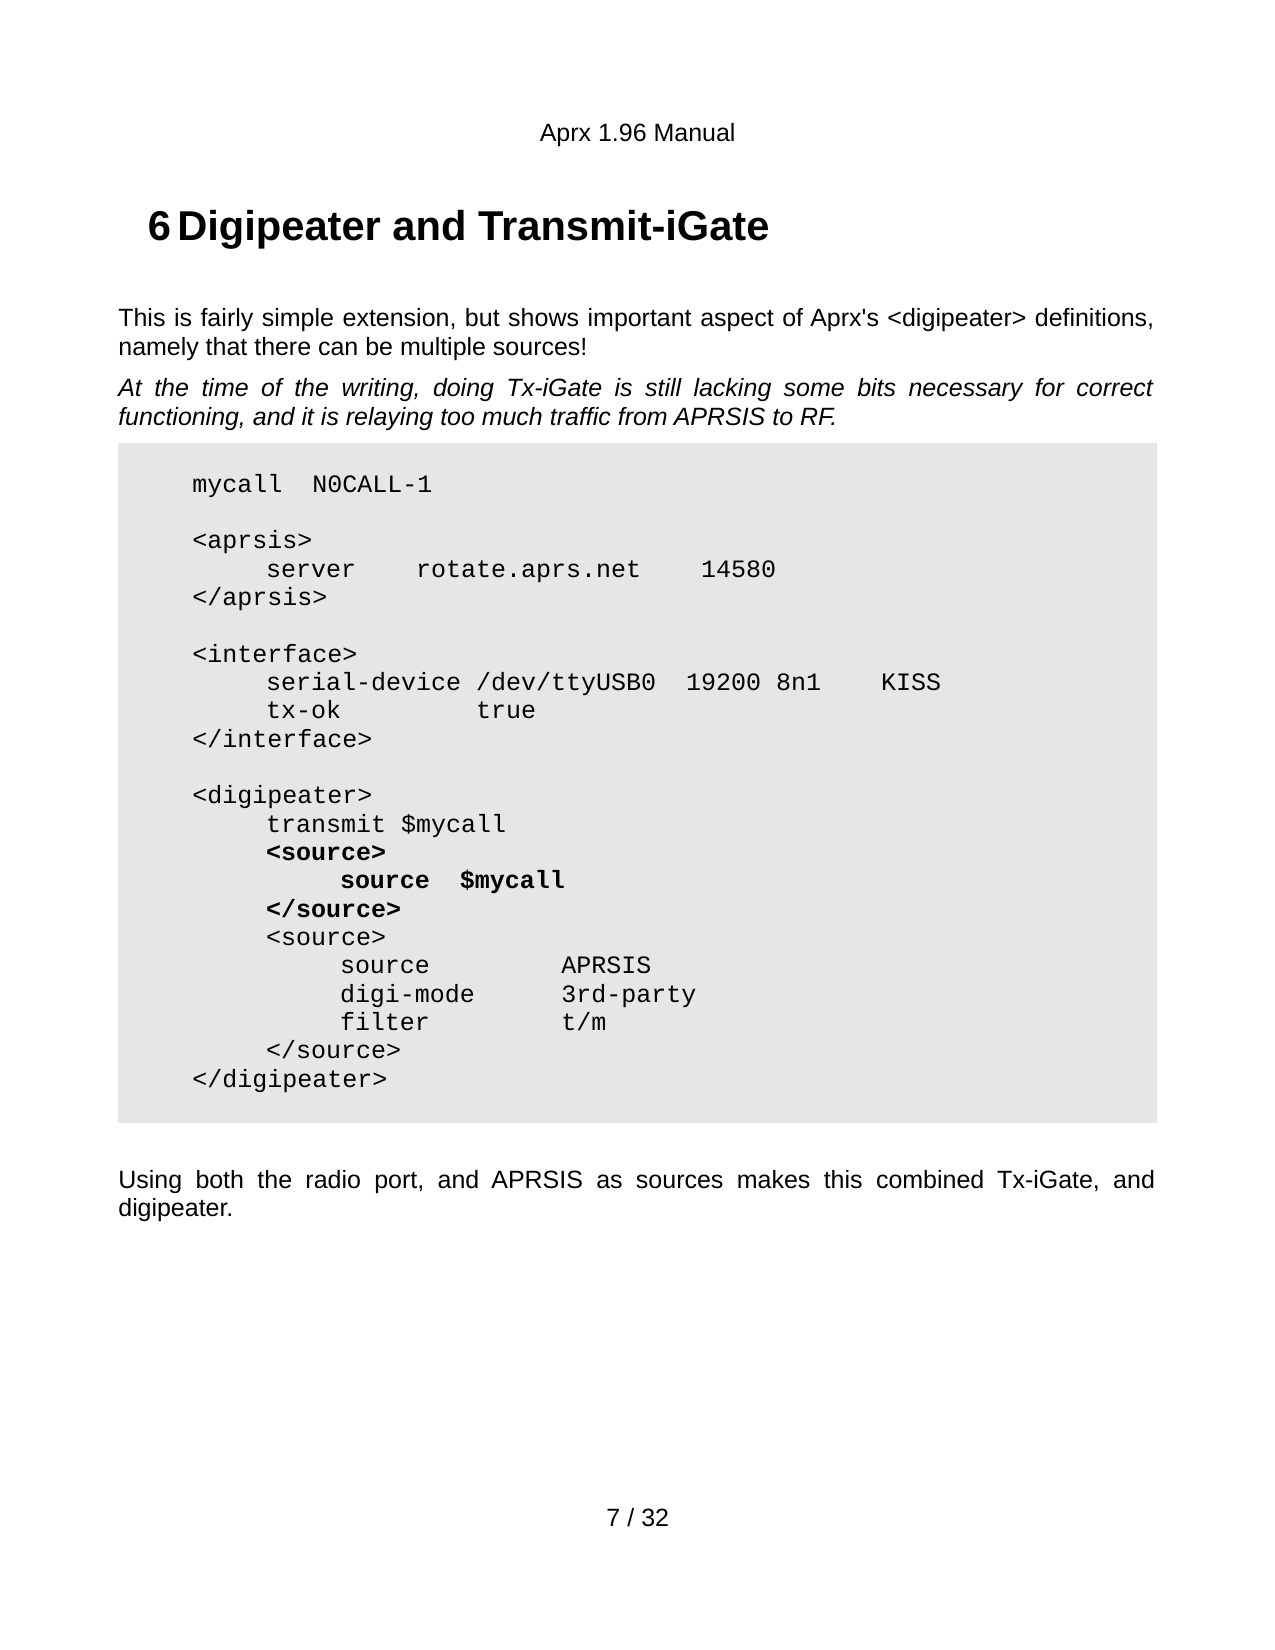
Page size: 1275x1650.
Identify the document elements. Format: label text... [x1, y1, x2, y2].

text <aprsis> [118, 528, 1157, 556]
text server rotate.aprs.net 14580 [118, 556, 1157, 585]
text </digipeater> [118, 1066, 1157, 1095]
text tx-ok true [118, 698, 1157, 726]
text </source> [118, 896, 1157, 925]
text </aprsis> [118, 585, 1157, 613]
text </interface> [118, 726, 1157, 755]
text mycall N0CALL-1 [118, 471, 1157, 500]
text </source> [118, 1038, 1157, 1066]
text This is fairly simple extension, but shows important aspect of Aprx's <digipeater> definitions, namely that there can be multiple sources! [118, 303, 1157, 361]
text source $mycall [118, 868, 1157, 896]
text Using both the radio port, and APRSIS as sources makes this combined Tx-iGate, and digipeater. [118, 1165, 1157, 1222]
text digi-mode 3rd-party [118, 981, 1157, 1010]
text At the time of the writing, doing Tx-iGate is still lacking some bits necessary for correct functioning, and it is relaying too much traffic from APRSIS to RF. [118, 373, 1157, 431]
subtitle Digipeater and Transmit-iGate [148, 201, 1157, 249]
text serial-device /dev/ttyUSB0 19200 8n1 KISS [118, 670, 1157, 698]
text <source> [118, 840, 1157, 868]
text <digipeater> [118, 783, 1157, 811]
text transmit $mycall [118, 811, 1157, 840]
text <interface> [118, 641, 1157, 670]
text source APRSIS [118, 953, 1157, 981]
text filter t/m [118, 1010, 1157, 1038]
text <source> [118, 925, 1157, 953]
